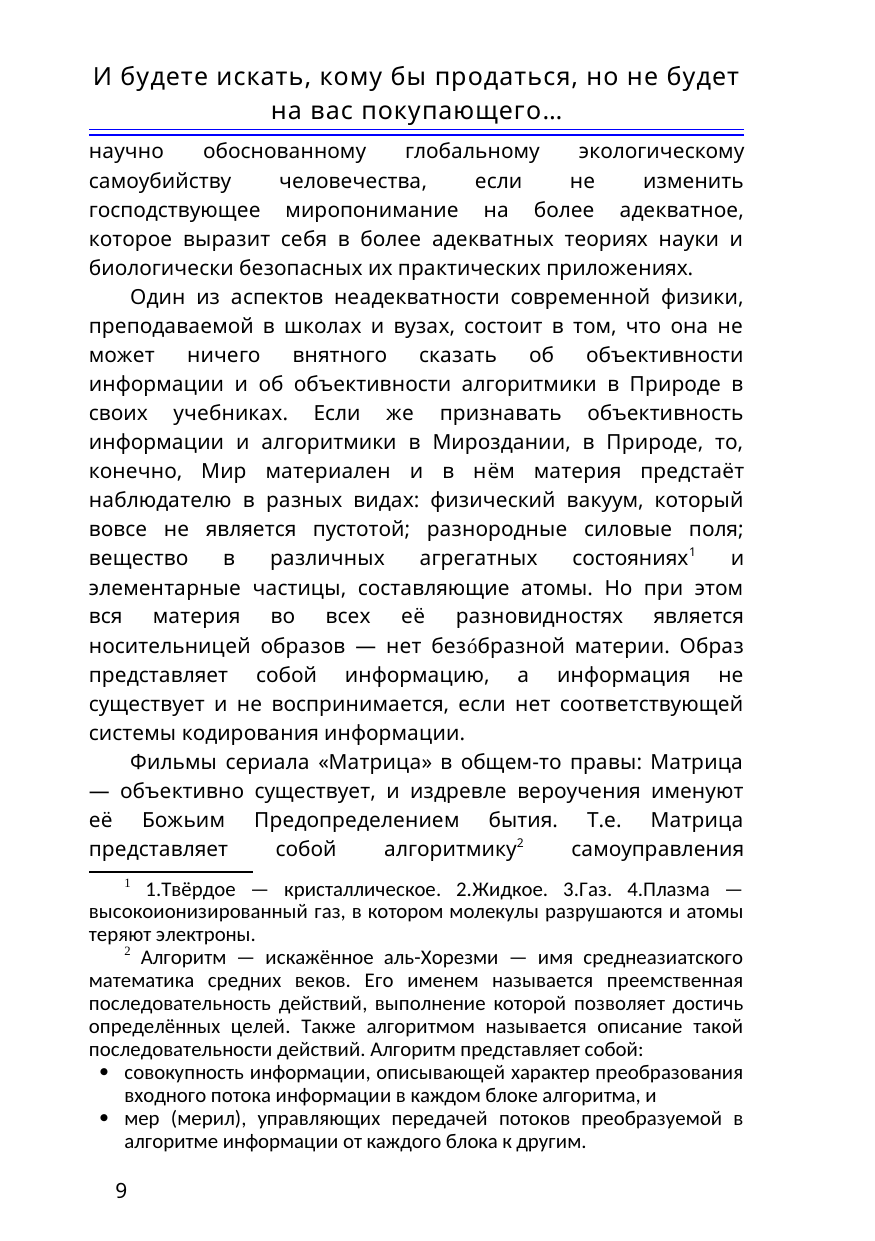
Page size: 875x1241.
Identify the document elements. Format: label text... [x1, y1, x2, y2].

text Фильмы сериала «Матрица» в общем-то правы: Матрица — объективно существует, и издревле вероучения именуют её Божьим Предопределением бытия. Т.е. Матрица представляет собой алгоритмику самоуправления [89, 747, 744, 862]
text Один из аспектов неадекватности современной физики, преподаваемой в школах и вузах, состоит в том, что она не может ничего внятного сказать об объективности информации и об объективности алгоритмики в Природе в своих учебниках. Если же признавать объективность информации и алгоритмики в Мироздании, в Природе, то, конечно, Мир материален и в нём материя предстаёт наблюдателю в разных видах: физический вакуум, который вовсе не является пустотой; разнородные силовые поля; вещество в различных агрегатных состояниях и элементарные частицы, составляющие атомы. Но при этом вся материя во всех её разновидностях является носительницей образов — нет безóбразной материи. Образ представляет собой информацию, а информация не существует и не воспринимается, если нет соответствующей системы кодирования информации. [89, 282, 744, 746]
list совокупность информации, описывающей характер преобразования входного потока информации в каждом блоке алгоритма, и [100, 1061, 744, 1107]
list мер (мерил), управляющих передачей потоков преобразуемой в алгоритме информации от каждого блока к другим. [100, 1107, 744, 1153]
text Алгоритм — искажённое аль-Хорезми — имя среднеазиатского математика средних веков. Его именем называется преемственная последовательность действий, выполнение которой позволяет достичь определённых целей. Также алгоритмом называется описание такой последовательности действий. Алгоритм представляет собой: [89, 946, 744, 1061]
text научно обоснованному глобальному экологическому самоубийству человечества, если не изменить господствующее миропонимание на более адекватное, которое выразит себя в более адекватных теориях науки и биологически безопасных их практических приложениях. [89, 136, 744, 281]
text 1.Твёрдое — кристаллическое. 2.Жидкое. 3.Газ. 4.Плазма — высокоионизированный газ, в котором молекулы разрушаются и атомы теряют электроны. [89, 878, 744, 946]
